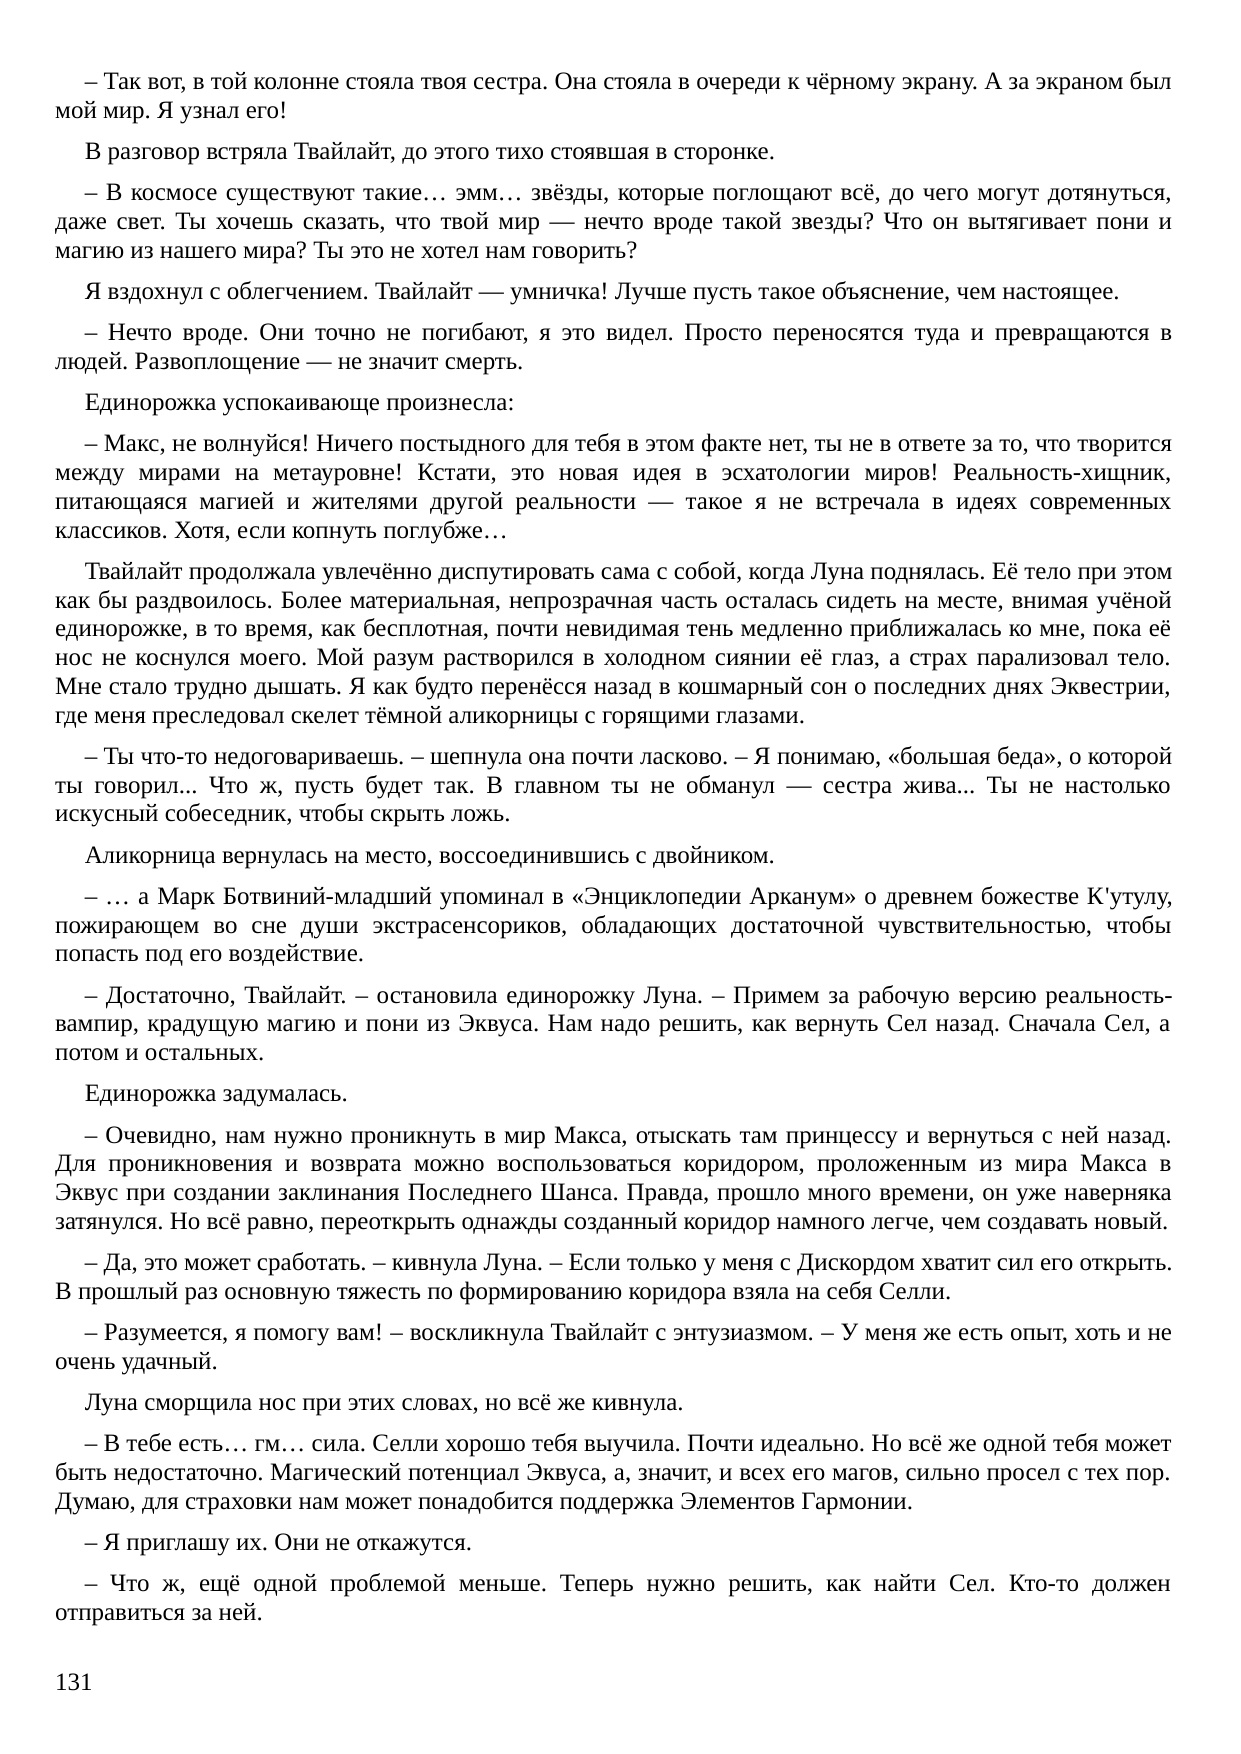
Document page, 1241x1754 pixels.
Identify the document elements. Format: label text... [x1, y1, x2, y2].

text Твайлайт продолжала увлечённо диспутировать сама с собой, когда Луна поднялась. Её тело при этом как бы раздвоилось. Более материальная, непрозрачная часть осталась сидеть на месте, внимая учёной единорожке, в то время, как бесплотная, почти невидимая тень медленно приближалась ко мне, пока её нос не коснулся моего. Мой разум растворился в холодном сиянии её глаз, а страх парализовал тело. Мне стало трудно дышать. Я как будто перенёсся назад в кошмарный сон о последних днях Эквестрии, где меня преследовал скелет тёмной аликорницы с горящими глазами. [55, 556, 1173, 728]
text – Ты что-то недоговариваешь. – шепнула она почти ласково. – Я понимаю, «большая беда», о которой ты говорил... Что ж, пусть будет так. В главном ты не обманул — сестра жива... Ты не настолько искусный собеседник, чтобы скрыть ложь. [55, 741, 1173, 827]
text – Да, это может сработать. – кивнула Луна. – Если только у меня с Дискордом хватит сил его открыть. В прошлый раз основную тяжесть по формированию коридора взяла на себя Селли. [55, 1247, 1173, 1305]
text – Очевидно, нам нужно проникнуть в мир Макса, отыскать там принцессу и вернуться с ней назад. Для проникновения и возврата можно воспользоваться коридором, проложенным из мира Макса в Эквус при создании заклинания Последнего Шанса. Правда, прошло много времени, он уже наверняка затянулся. Но всё равно, переоткрыть однажды созданный коридор намного легче, чем создавать новый. [55, 1120, 1173, 1235]
text – Разумеется, я помогу вам! – воскликнула Твайлайт с энтузиазмом. – У меня же есть опыт, хоть и не очень удачный. [55, 1317, 1173, 1375]
text – Я приглашу их. Они не откажутся. [55, 1527, 1173, 1556]
text – В тебе есть… гм… сила. Селли хорошо тебя выучила. Почти идеально. Но всё же одной тебя может быть недостаточно. Магический потенциал Эквуса, а, значит, и всех его магов, сильно просел с тех пор. Думаю, для страховки нам может понадобится поддержка Элементов Гармонии. [55, 1428, 1173, 1515]
text – Нечто вроде. Они точно не погибают, я это видел. Просто переносятся туда и превращаются в людей. Развоплощение — не значит смерть. [55, 317, 1173, 375]
text Луна сморщила нос при этих словах, но всё же кивнула. [55, 1387, 1173, 1416]
text Единорожка успокаивающе произнесла: [55, 387, 1173, 416]
text – Макс, не волнуйся! Ничего постыдного для тебя в этом факте нет, ты не в ответе за то, что творится между мирами на метауровне! Кстати, это новая идея в эсхатологии миров! Реальность-хищник, питающаяся магией и жителями другой реальности — такое я не встречала в идеях современных классиков. Хотя, если копнуть поглубже… [55, 428, 1173, 543]
text Я вздохнул с облегчением. Твайлайт — умничка! Лучше пусть такое объяснение, чем настоящее. [55, 276, 1173, 305]
text Аликорница вернулась на место, воссоединившись с двойником. [55, 840, 1173, 868]
text – Достаточно, Твайлайт. – остановила единорожку Луна. – Примем за рабочую версию реальность-вампир, крадущую магию и пони из Эквуса. Нам надо решить, как вернуть Сел назад. Сначала Сел, а потом и остальных. [55, 980, 1173, 1066]
text – Так вот, в той колонне стояла твоя сестра. Она стояла в очереди к чёрному экрану. А за экраном был мой мир. Я узнал его! [55, 66, 1173, 123]
text – … а Марк Ботвиний-младший упоминал в «Энциклопедии Арканум» о древнем божестве К'утулу, пожирающем во сне души экстрасенсориков, обладающих достаточной чувствительностью, чтобы попасть под его воздействие. [55, 881, 1173, 967]
text Единорожка задумалась. [55, 1078, 1173, 1107]
text – В космосе существуют такие… эмм… звёзды, которые поглощают всё, до чего могут дотянуться, даже свет. Ты хочешь сказать, что твой мир — нечто вроде такой звезды? Что он вытягивает пони и магию из нашего мира? Ты это не хотел нам говорить? [55, 177, 1173, 263]
text – Что ж, ещё одной проблемой меньше. Теперь нужно решить, как найти Сел. Кто-то должен отправиться за ней. [55, 1568, 1173, 1626]
text В разговор встряла Твайлайт, до этого тихо стоявшая в сторонке. [55, 136, 1173, 165]
